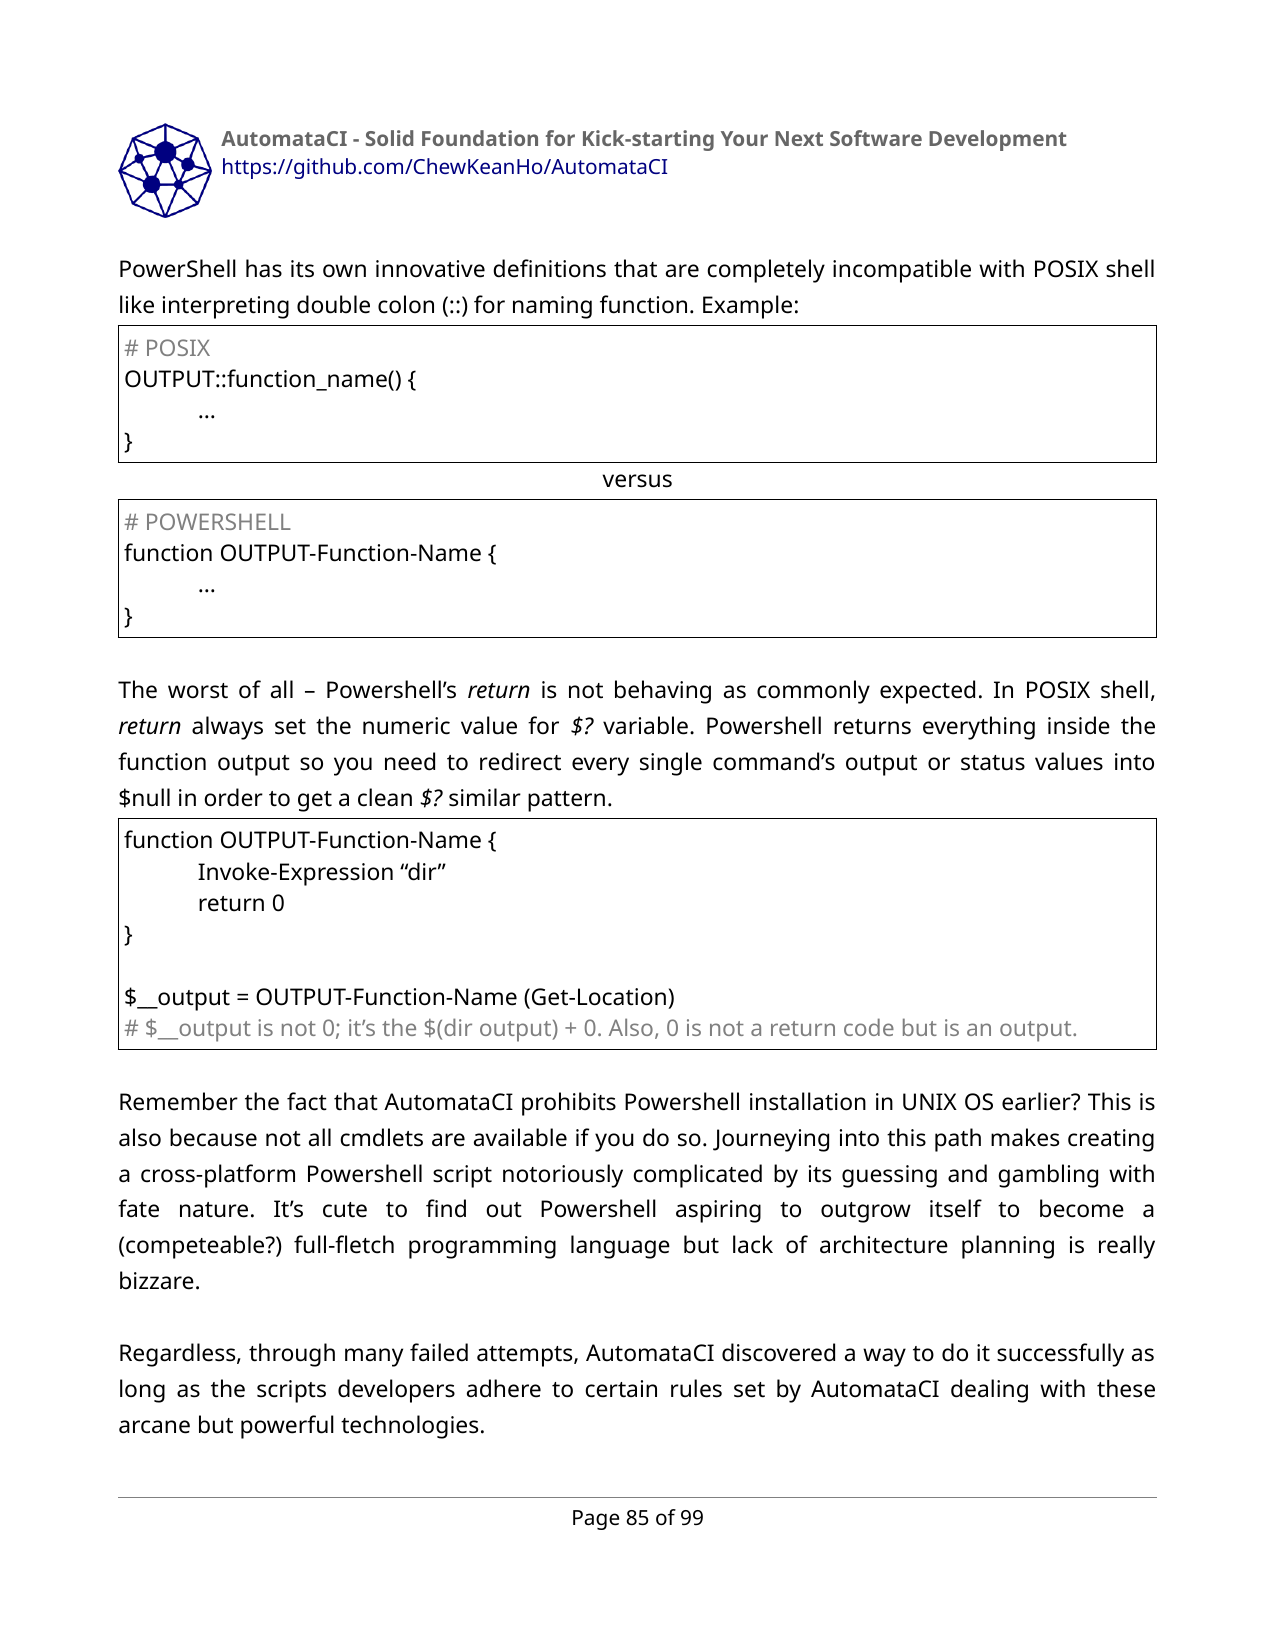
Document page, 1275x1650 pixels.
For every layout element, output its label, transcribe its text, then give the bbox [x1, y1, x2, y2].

text Remember the fact that AutomataCI prohibits Powershell installation in UNIX OS earlier? This is also because not all cmdlets are available if you do so. Journeying into this path makes creating a cross-platform Powershell script notoriously complicated by its guessing and gambling with fate nature. It’s cute to find out Powershell aspiring to outgrow itself to become a (competeable?) full-fletch programming language but lack of architecture planning is really bizzare. [118, 1086, 1157, 1297]
table_header # POSIX OUTPUT::function_name() { … } [119, 326, 1156, 462]
picture [118, 123, 212, 218]
text versus [118, 463, 1157, 494]
text PowerShell has its own innovative definitions that are completely incompatible with POSIX shell like interpreting double colon (::) for naming function. Example: [118, 253, 1157, 320]
table_header function OUTPUT-Function-Name { Invoke-Expression “dir” return 0 } $__output = OUTPUT-Function-Name (Get-Location) # $__output is not 0; it’s the $(dir output) + 0. Also, 0 is not a return code but is an output. [119, 819, 1156, 1049]
table_header # POWERSHELL function OUTPUT-Function-Name { … } [119, 500, 1156, 637]
text Regardless, through many failed attempts, AutomataCI discovered a way to do it successfully as long as the scripts developers adhere to certain rules set by AutomataCI dealing with these arcane but powerful technologies. [118, 1337, 1157, 1440]
text The worst of all – Powershell’s return is not behaving as commonly expected. In POSIX shell, return always set the numeric value for $? variable. Powershell returns everything inside the function output so you need to redirect every single command’s output or status values into $null in order to get a clean $? similar pattern. [118, 674, 1157, 813]
